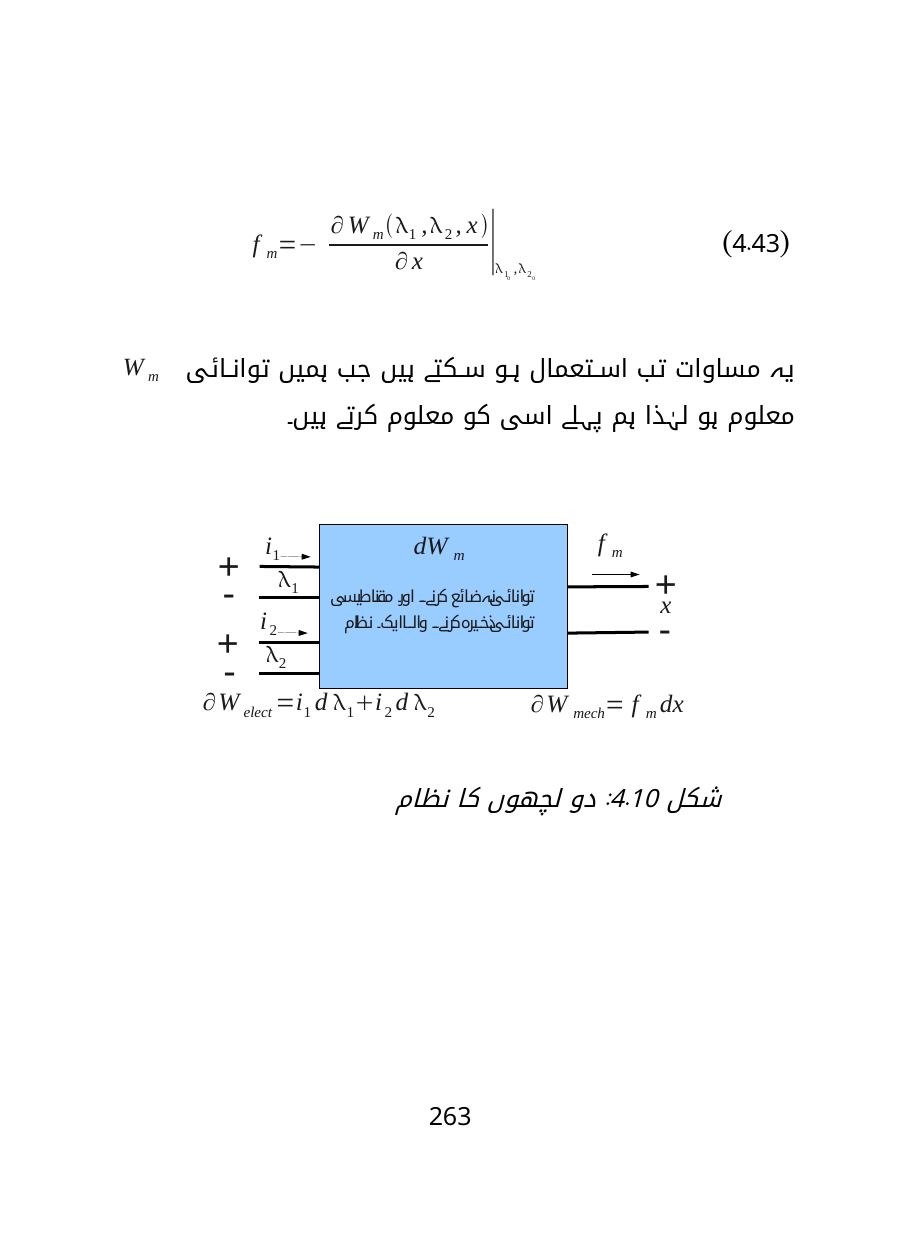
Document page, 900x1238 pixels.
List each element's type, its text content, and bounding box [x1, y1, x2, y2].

text یہ مساوات تب استعمال ہو سکتے ہیں جب ہمیں توانائی معلوم ہو لہٰذا ہم پہلے اسی کو معلوم کرتے ہیں۔ [105, 345, 795, 440]
text شکل 4.10: دو لچھوں کا نظام [179, 465, 721, 823]
table_header [105, 203, 668, 299]
table_header (4.43) [669, 203, 795, 299]
